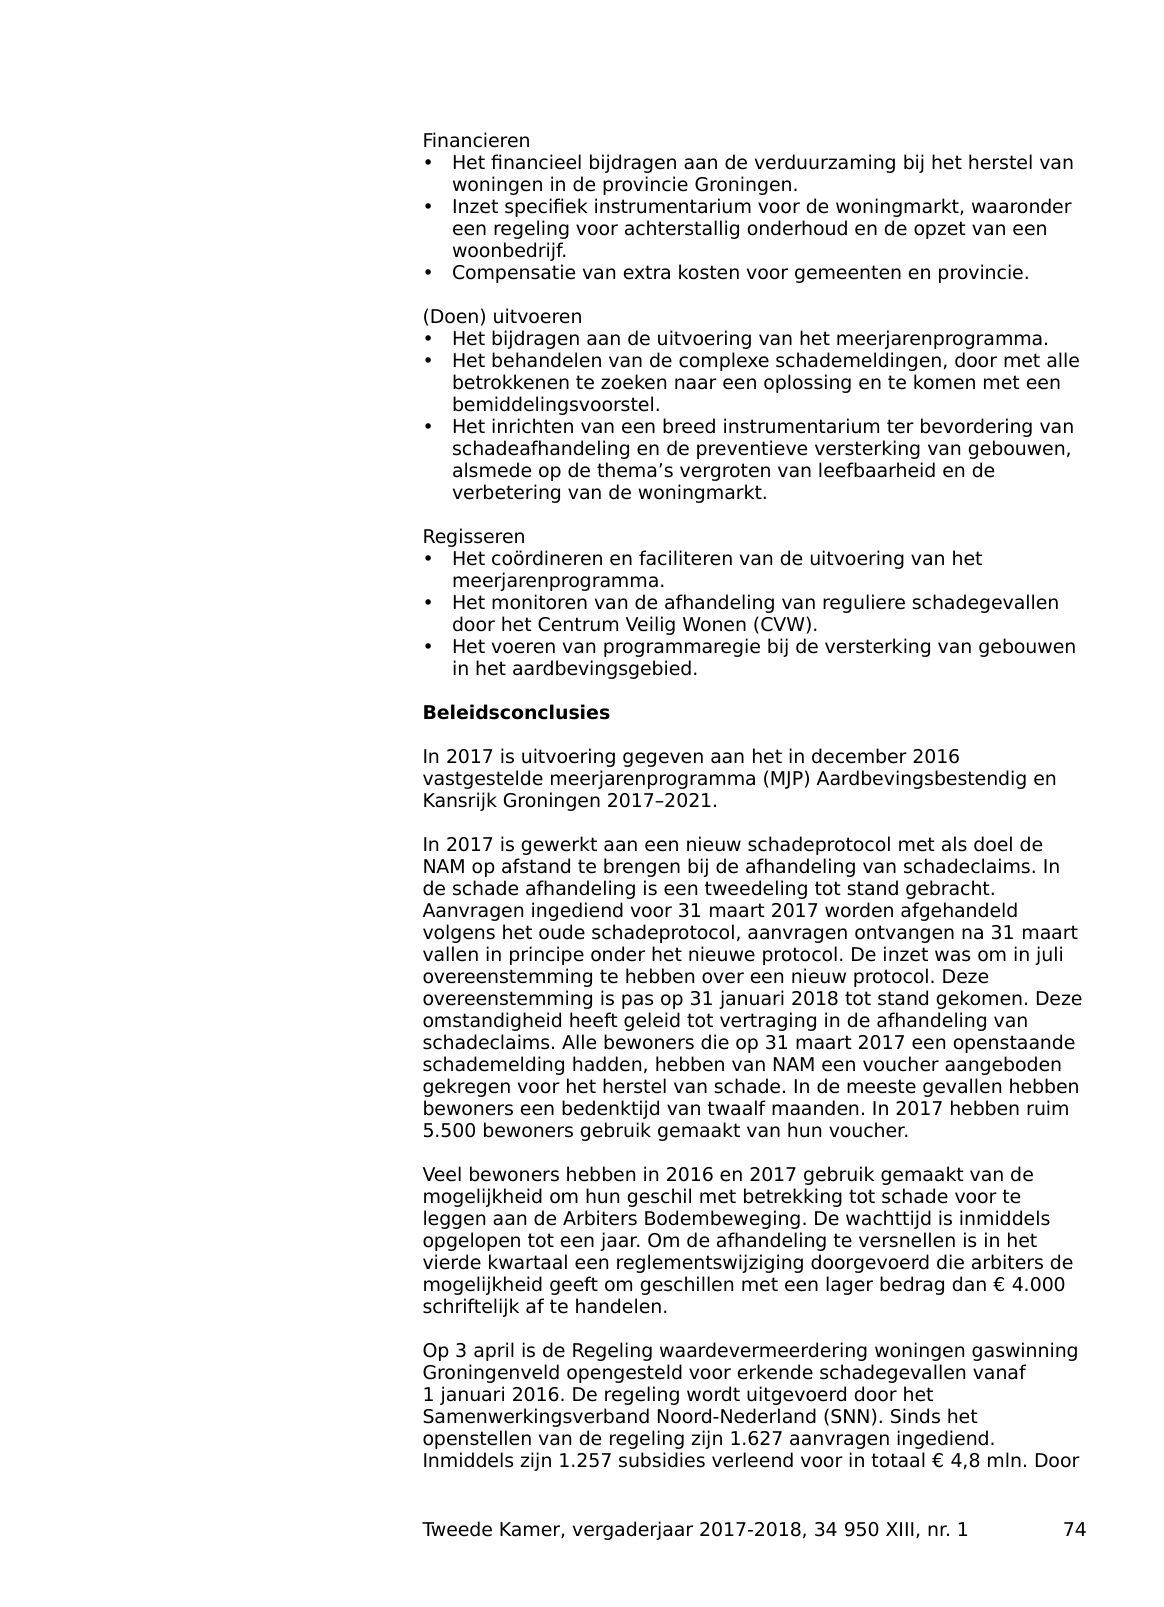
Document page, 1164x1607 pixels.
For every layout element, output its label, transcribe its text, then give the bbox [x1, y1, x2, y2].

text In 2017 is gewerkt aan een nieuw schadeprotocol met als doel de NAM op afstand te brengen bij de afhandeling van schadeclaims. In de schade afhandeling is een tweedeling tot stand gebracht. Aanvragen ingediend voor 31 maart 2017 worden afgehandeld volgens het oude schadeprotocol, aanvragen ontvangen na 31 maart vallen in principe onder het nieuwe protocol. De inzet was om in juli overeenstemming te hebben over een nieuw protocol. Deze overeenstemming is pas op 31 januari 2018 tot stand gekomen. Deze omstandigheid heeft geleid tot vertraging in de afhandeling van schadeclaims. Alle bewoners die op 31 maart 2017 een openstaande schademelding hadden, hebben van NAM een voucher aangeboden gekregen voor het herstel van schade. In de meeste gevallen hebben bewoners een bedenktijd van twaalf maanden. In 2017 hebben ruim 5.500 bewoners gebruik gemaakt van hun voucher. [422, 834, 1087, 1142]
text Op 3 april is de Regeling waardevermeerdering woningen gaswinning Groningenveld opengesteld voor erkende schadegevallen vanaf 1 januari 2016. De regeling wordt uitgevoerd door het Samenwerkingsverband Noord-Nederland (SNN). Sinds het openstellen van de regeling zijn 1.627 aanvragen ingediend. Inmiddels zijn 1.257 subsidies verleend voor in totaal € 4,8 mln. Door [422, 1340, 1087, 1472]
subtitle (Doen) uitvoeren [422, 306, 1087, 328]
text • Het monitoren van de afhandeling van reguliere schadegevallen door het Centrum Veilig Wonen (CVW). [422, 592, 1087, 636]
text Veel bewoners hebben in 2016 en 2017 gebruik gemaakt van de mogelijkheid om hun geschil met betrekking tot schade voor te leggen aan de Arbiters Bodembeweging. De wachttijd is inmiddels opgelopen tot een jaar. Om de afhandeling te versnellen is in het vierde kwartaal een reglementswijziging doorgevoerd die arbiters de mogelijkheid geeft om geschillen met een lager bedrag dan € 4.000 schriftelijk af te handelen. [422, 1164, 1087, 1318]
text • Het inrichten van een breed instrumentarium ter bevordering van schadeafhandeling en de preventieve versterking van gebouwen, alsmede op de thema’s vergroten van leefbaarheid en de verbetering van de woningmarkt. [422, 416, 1087, 504]
text • Compensatie van extra kosten voor gemeenten en provincie. [422, 262, 1087, 284]
text • Het behandelen van de complexe schademeldingen, door met alle betrokkenen te zoeken naar een oplossing en te komen met een bemiddelingsvoorstel. [422, 350, 1087, 416]
subtitle Regisseren [422, 526, 1087, 548]
subtitle Financieren [422, 130, 1087, 152]
text • Inzet specifiek instrumentarium voor de woningmarkt, waaronder een regeling voor achterstallig onderhoud en de opzet van een woonbedrijf. [422, 196, 1087, 262]
subtitle Beleidsconclusies [422, 702, 1087, 724]
text • Het voeren van programmaregie bij de versterking van gebouwen in het aardbevingsgebied. [422, 636, 1087, 680]
text • Het coördineren en faciliteren van de uitvoering van het meerjarenprogramma. [422, 548, 1087, 592]
text In 2017 is uitvoering gegeven aan het in december 2016 vastgestelde meerjarenprogramma (MJP) Aardbevingsbestendig en Kansrijk Groningen 2017–2021. [422, 746, 1087, 812]
text • Het bijdragen aan de uitvoering van het meerjarenprogramma. [422, 328, 1087, 350]
text • Het financieel bijdragen aan de verduurzaming bij het herstel van woningen in de provincie Groningen. [422, 152, 1087, 196]
